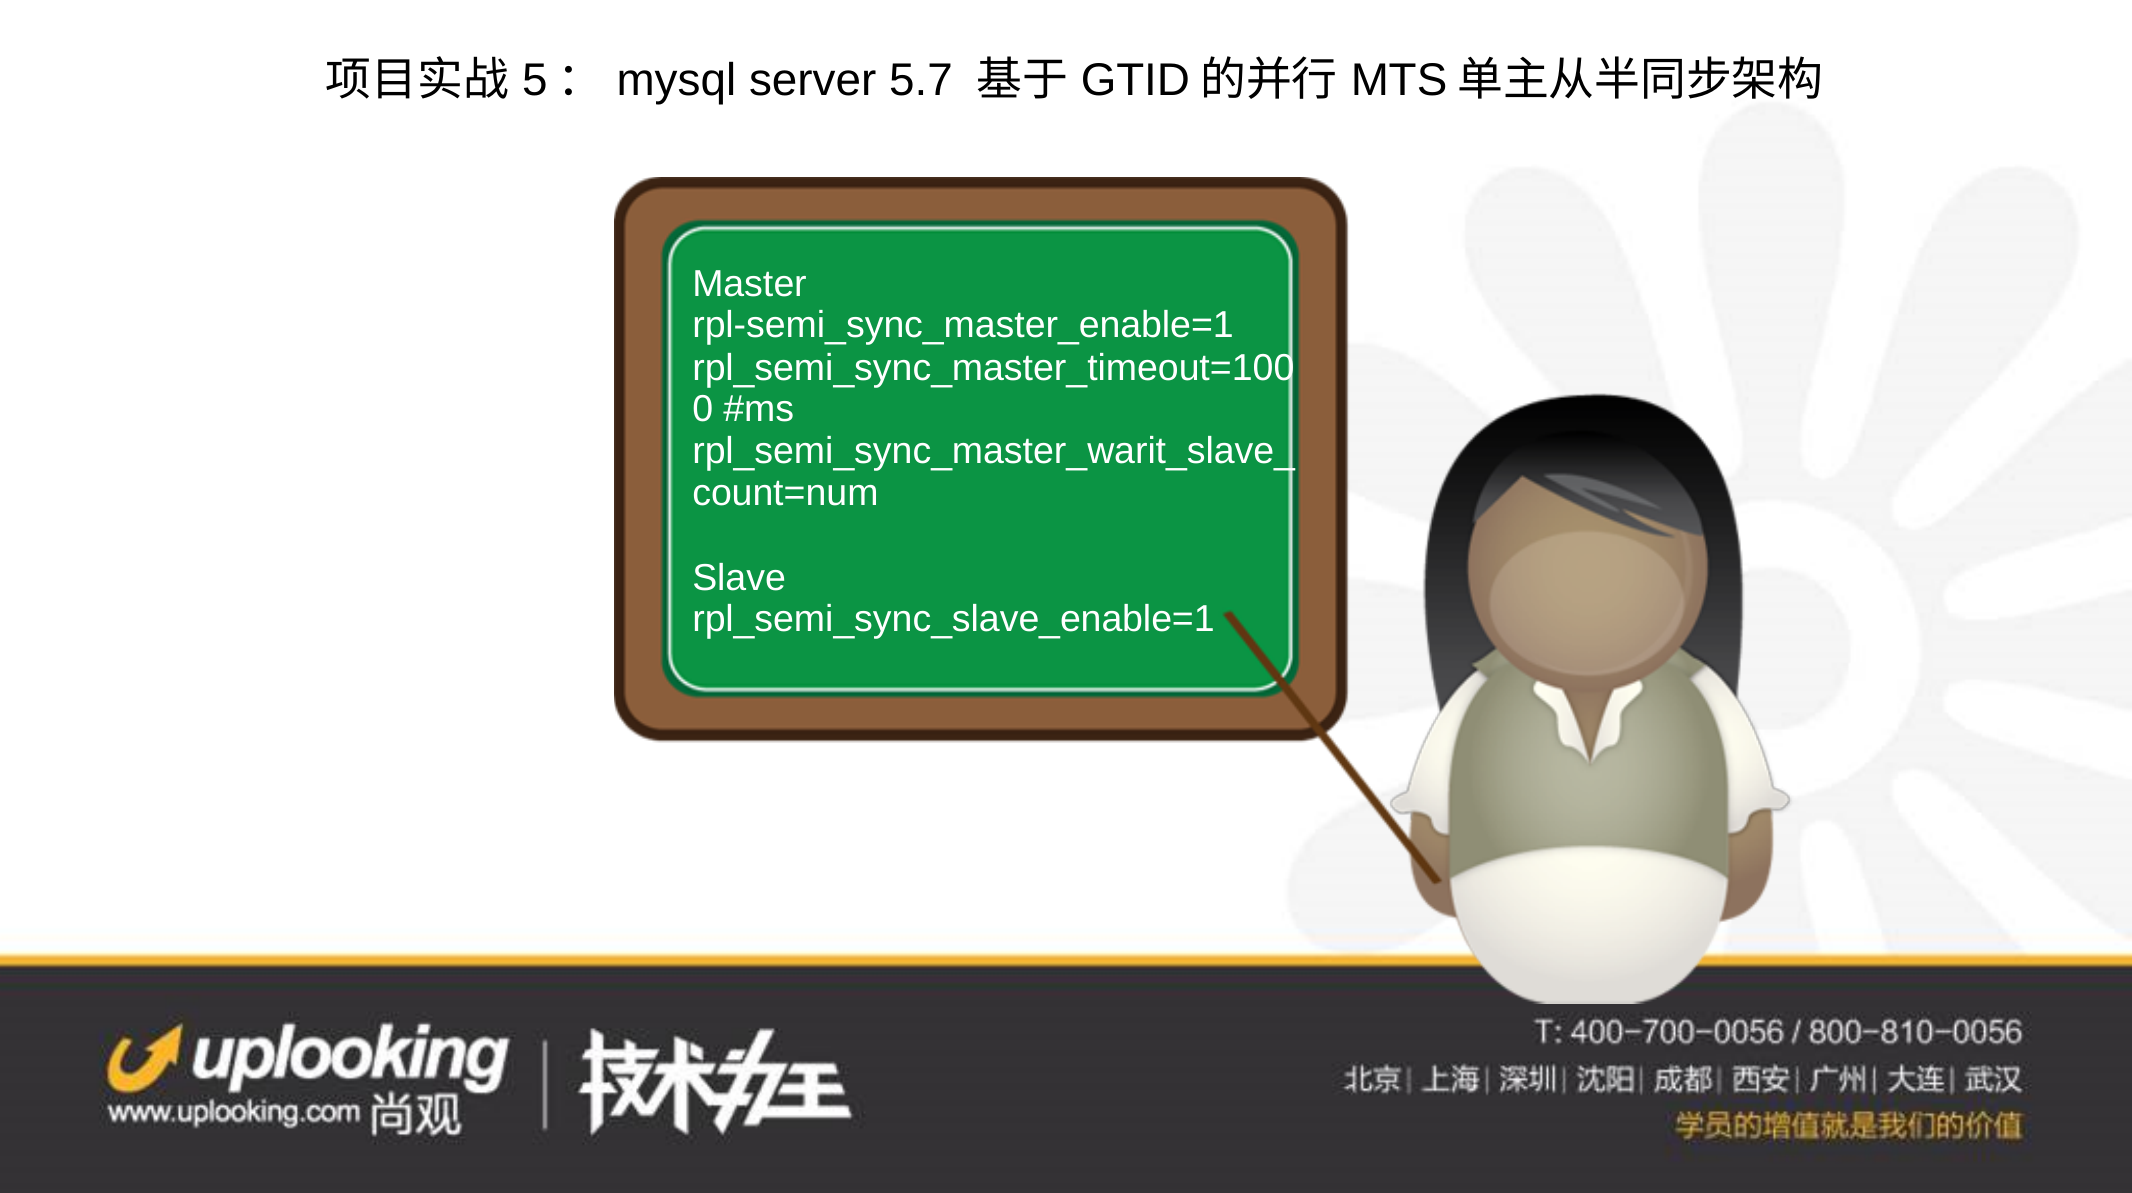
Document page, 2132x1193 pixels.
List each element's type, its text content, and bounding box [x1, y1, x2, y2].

picture [0, 0, 2132, 1193]
text_box Master rpl-semi_sync_master_enable=1 rpl_semi_sync_master_timeout=1000 #ms rpl_semi_sync_master_warit_slave_count=num Slave rpl_semi_sync_slave_enable=1 [677, 212, 1323, 748]
title 项目实战5：mysql server 5.7 基于GTID的并行MTS单主从半同步架构 [283, 0, 1866, 176]
